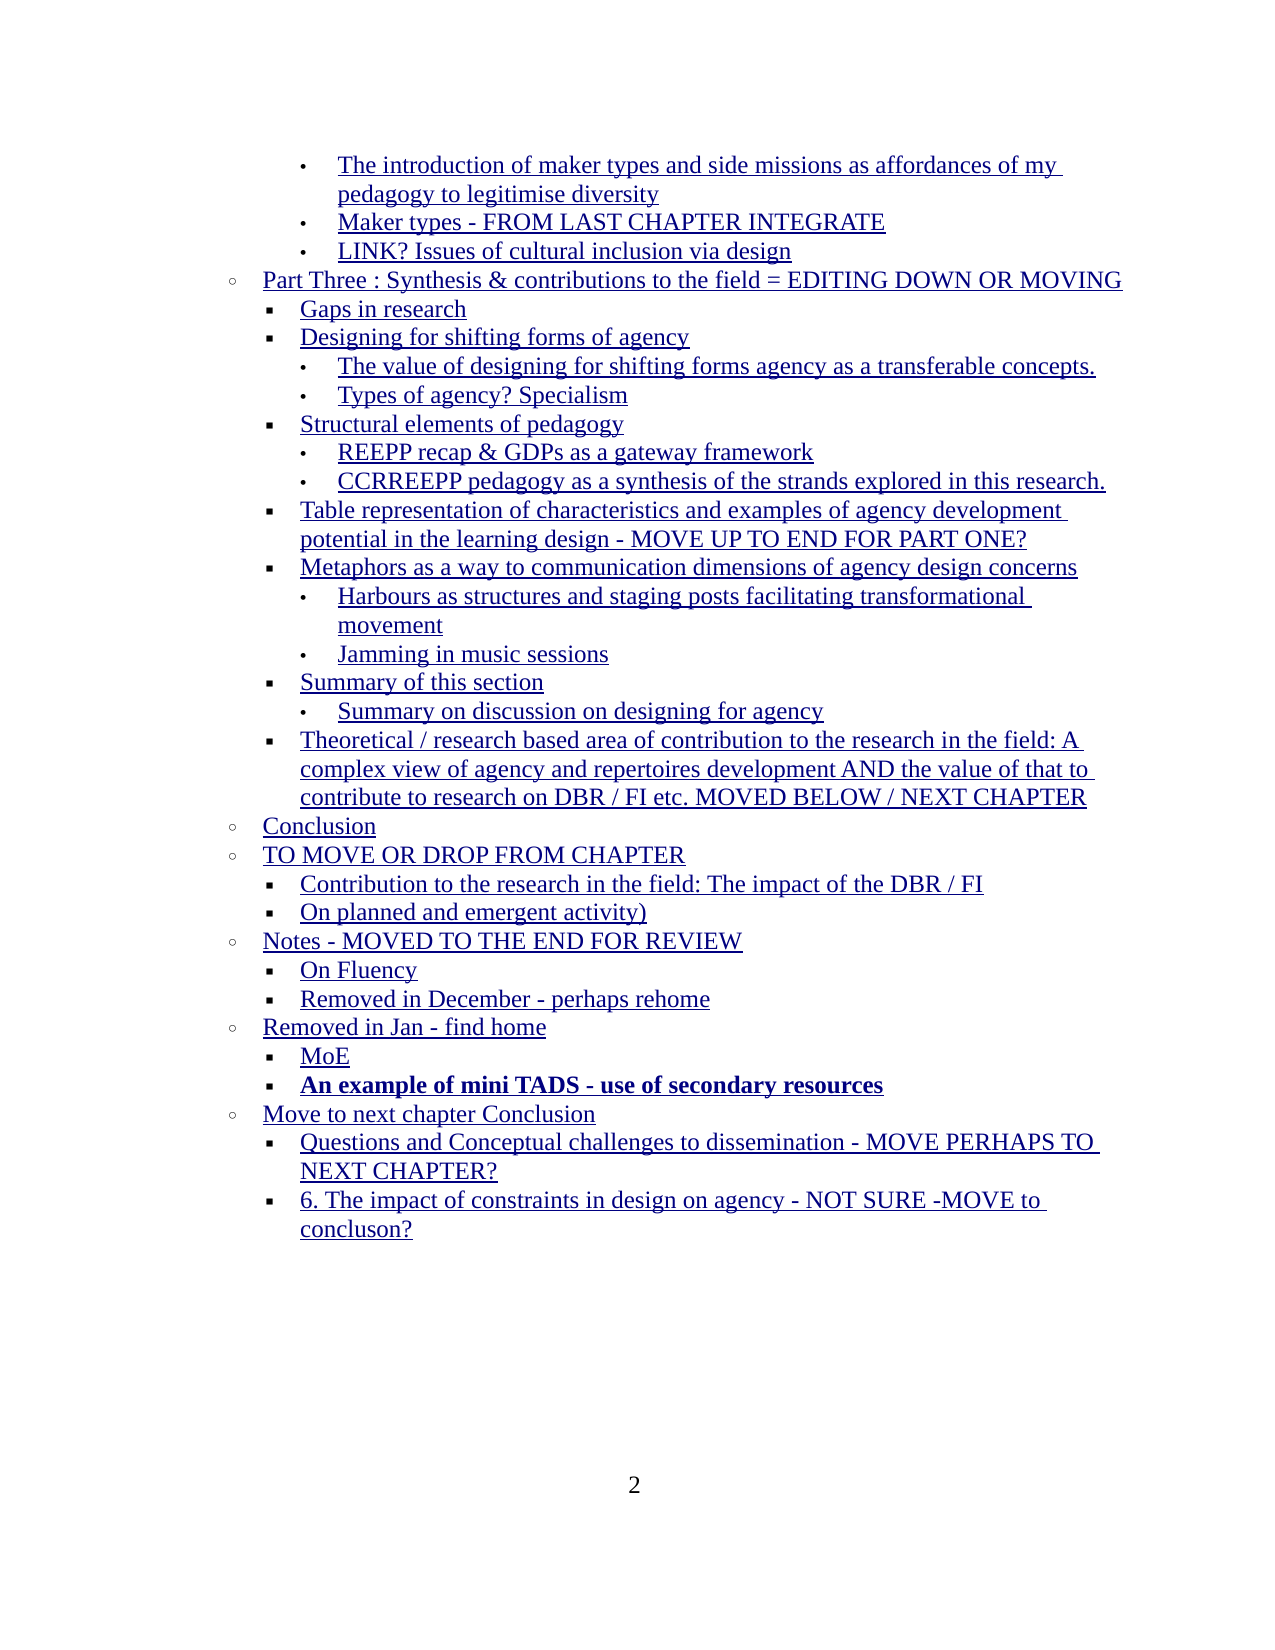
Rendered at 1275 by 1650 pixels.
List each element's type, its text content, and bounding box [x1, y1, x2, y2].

list Conclusion [225, 811, 1125, 840]
list Summary on discussion on designing for agency [300, 696, 1125, 725]
list Theoretical / research based area of contribution to the research in the field: A complex view of agency and repertoires development AND the value of that to contribute to research on DBR / FI etc. MOVED BELOW / NEXT CHAPTER [262, 725, 1125, 811]
list CCRREEPP pedagogy as a synthesis of the strands explored in this research. [300, 466, 1125, 495]
list Table representation of characteristics and examples of agency development potential in the learning design - MOVE UP TO END FOR PART ONE? [262, 495, 1125, 552]
list The introduction of maker types and side missions as affordances of my pedagogy to legitimise diversity [300, 150, 1125, 207]
list MoE [262, 1041, 1125, 1070]
list REEPP recap & GDPs as a gateway framework [300, 437, 1125, 466]
list Removed in December - perhaps rehome [262, 984, 1125, 1012]
list Notes - MOVED TO THE END FOR REVIEW [225, 926, 1125, 955]
list Contribution to the research in the field: The impact of the DBR / FI [262, 869, 1125, 897]
list Move to next chapter Conclusion [225, 1099, 1125, 1127]
list Maker types - FROM LAST CHAPTER INTEGRATE [300, 207, 1125, 236]
list Summary of this section [262, 667, 1125, 696]
list TO MOVE OR DROP FROM CHAPTER [225, 840, 1125, 869]
list Part Three : Synthesis & contributions to the field = EDITING DOWN OR MOVING [225, 265, 1125, 294]
list On planned and emergent activity) [262, 897, 1125, 926]
list LINK? Issues of cultural inclusion via design [300, 236, 1125, 265]
list Designing for shifting forms of agency [262, 322, 1125, 351]
list The value of designing for shifting forms agency as a transferable concepts. [300, 351, 1125, 380]
list Questions and Conceptual challenges to dissemination - MOVE PERHAPS TO NEXT CHAPTER? [262, 1127, 1125, 1185]
list On Fluency [262, 955, 1125, 984]
list Types of agency? Specialism [300, 380, 1125, 409]
list Gaps in research [262, 294, 1125, 322]
list Metaphors as a way to communication dimensions of agency design concerns [262, 552, 1125, 581]
list Structural elements of pedagogy [262, 409, 1125, 437]
list 6. The impact of constraints in design on agency - NOT SURE -MOVE to concluson? [262, 1185, 1125, 1242]
list Harbours as structures and staging posts facilitating transformational movement [300, 581, 1125, 639]
list Removed in Jan - find home [225, 1012, 1125, 1041]
list An example of mini TADS - use of secondary resources [262, 1070, 1125, 1099]
list Jamming in music sessions [300, 639, 1125, 667]
